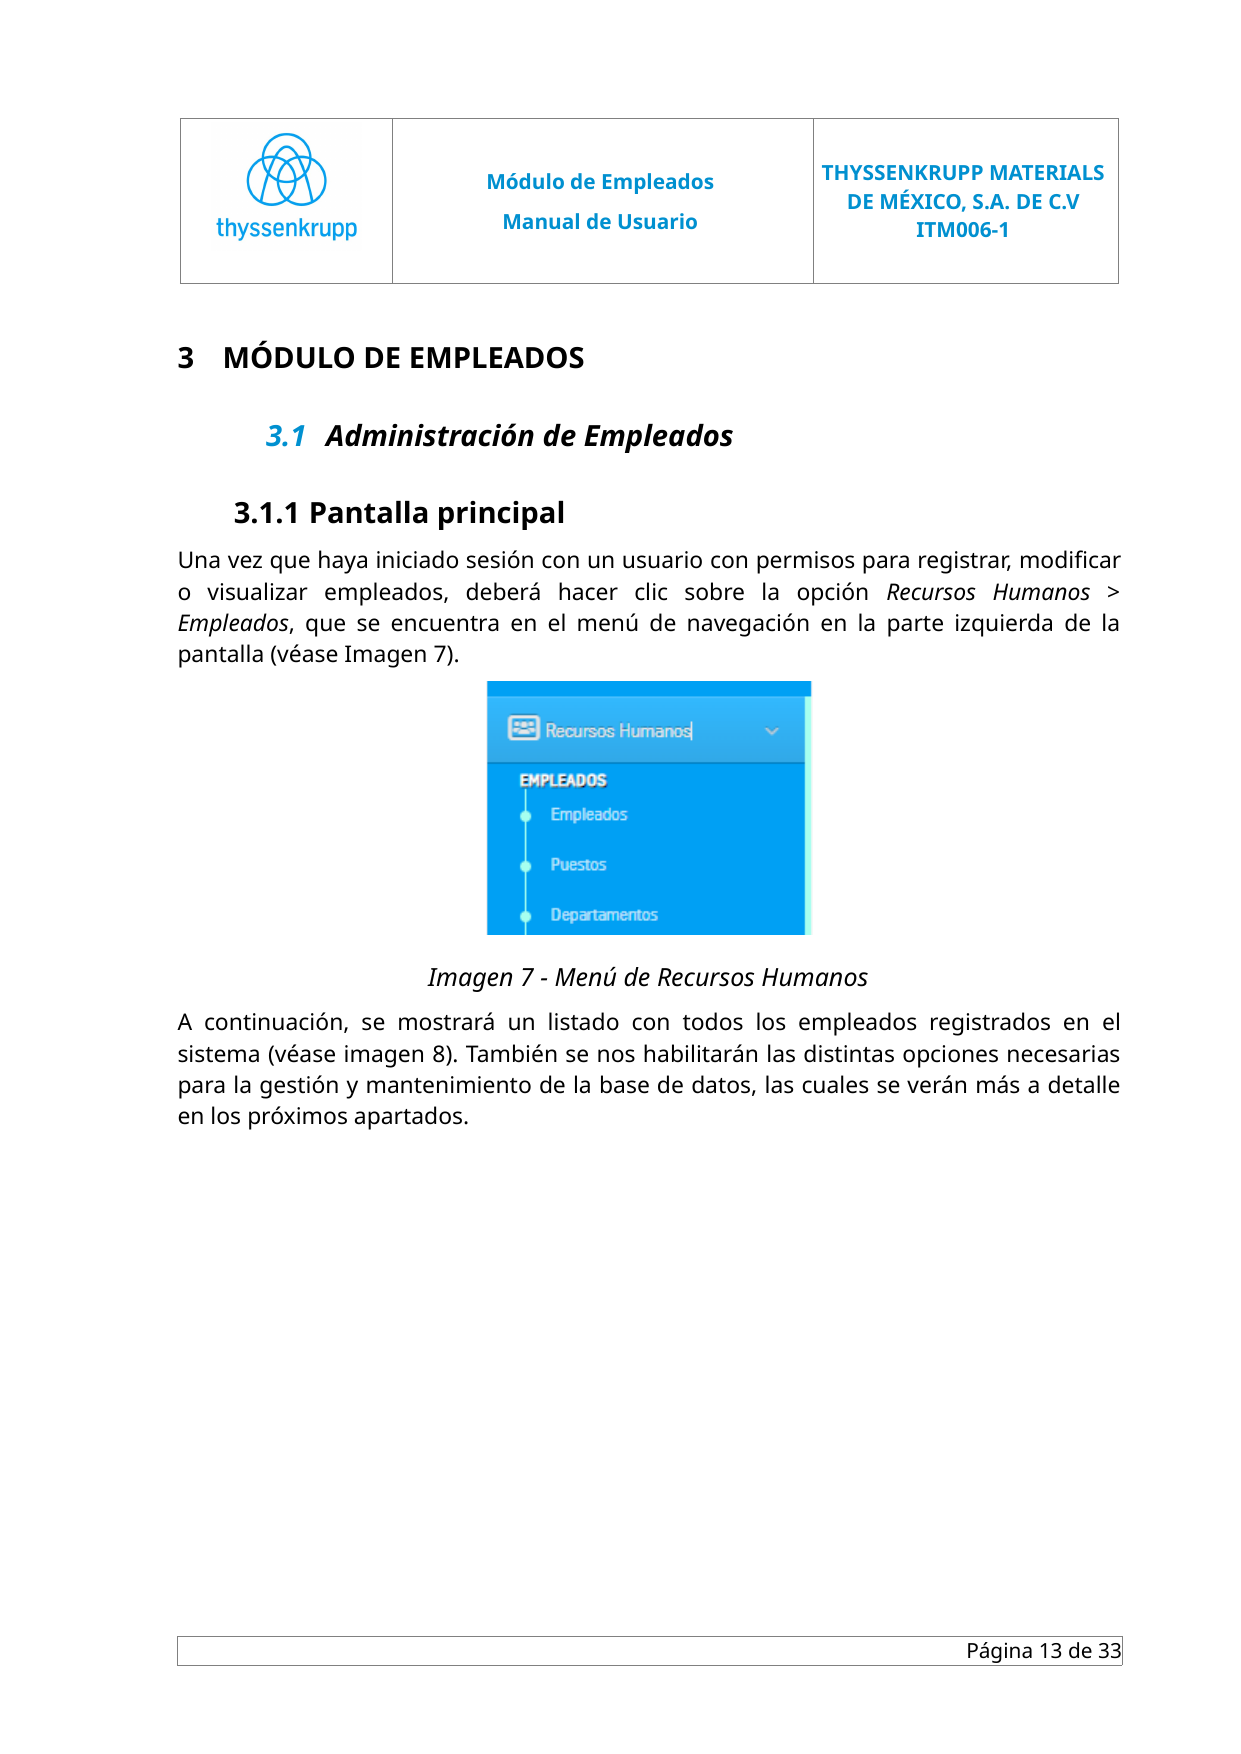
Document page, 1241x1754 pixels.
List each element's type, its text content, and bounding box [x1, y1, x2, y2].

subtitle Administración de Empleados [266, 415, 1122, 454]
text Imagen 7 - Menú de Recursos Humanos [177, 960, 1122, 994]
text Una vez que haya iniciado sesión con un usuario con permisos para registrar, modificar o visualizar empleados, deberá hacer clic sobre la opción Recursos Humanos > Empleados, que se encuentra en el menú de navegación en la parte izquierda de la pantalla (véase Imagen 7). [177, 544, 1122, 669]
subtitle Pantalla principal [233, 492, 1122, 532]
text A continuación, se mostrará un listado con todos los empleados registrados en el sistema (véase imagen 8). También se nos habilitarán las distintas opciones necesarias para la gestión y mantenimiento de la base de datos, las cuales se verán más a detalle en los próximos apartados. [177, 1006, 1122, 1131]
subtitle MÓDULO DE EMPLEADOS [177, 338, 1122, 377]
